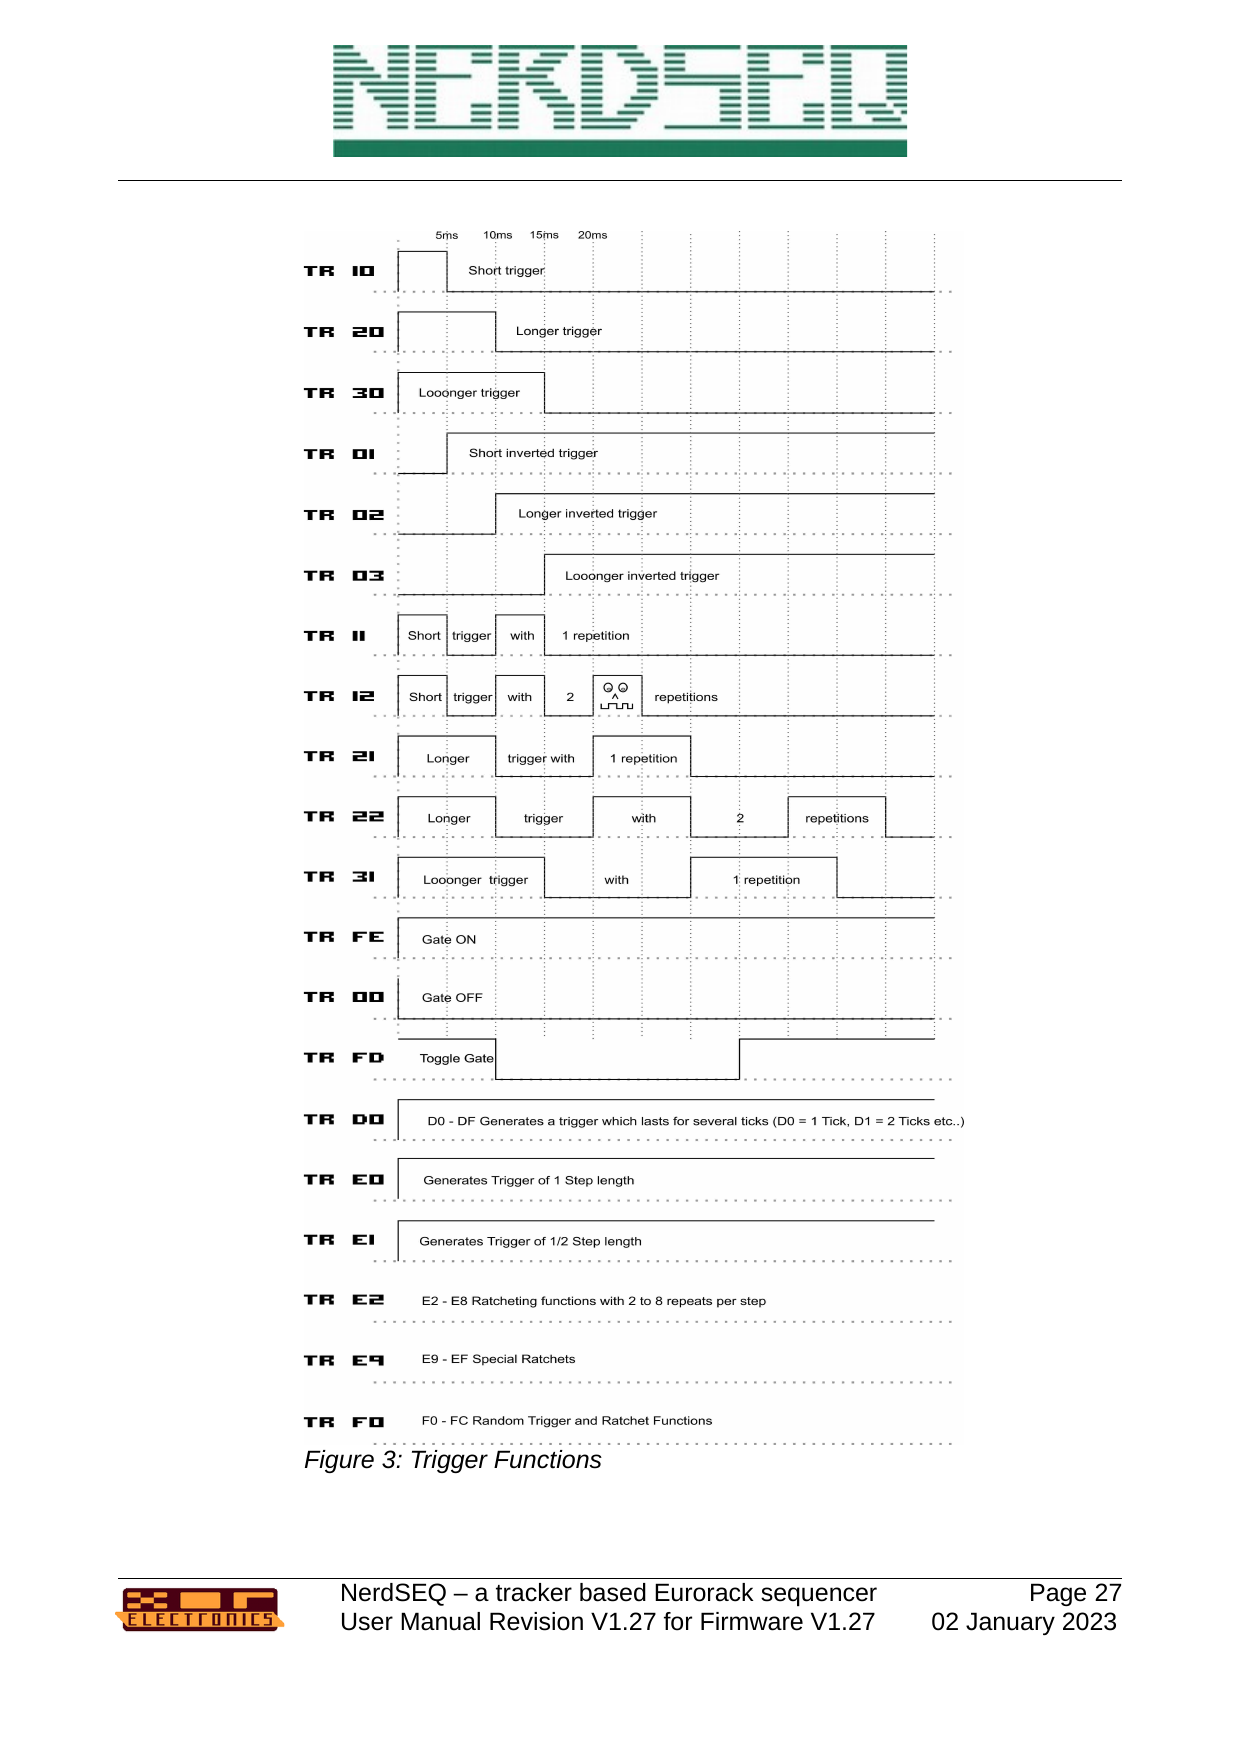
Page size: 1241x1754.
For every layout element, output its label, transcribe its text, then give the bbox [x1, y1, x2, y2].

picture [115, 1584, 285, 1634]
picture [333, 45, 908, 157]
text [304, 208, 964, 231]
text Figure 3: Trigger Functions [304, 1445, 964, 1473]
picture [303, 231, 964, 1445]
